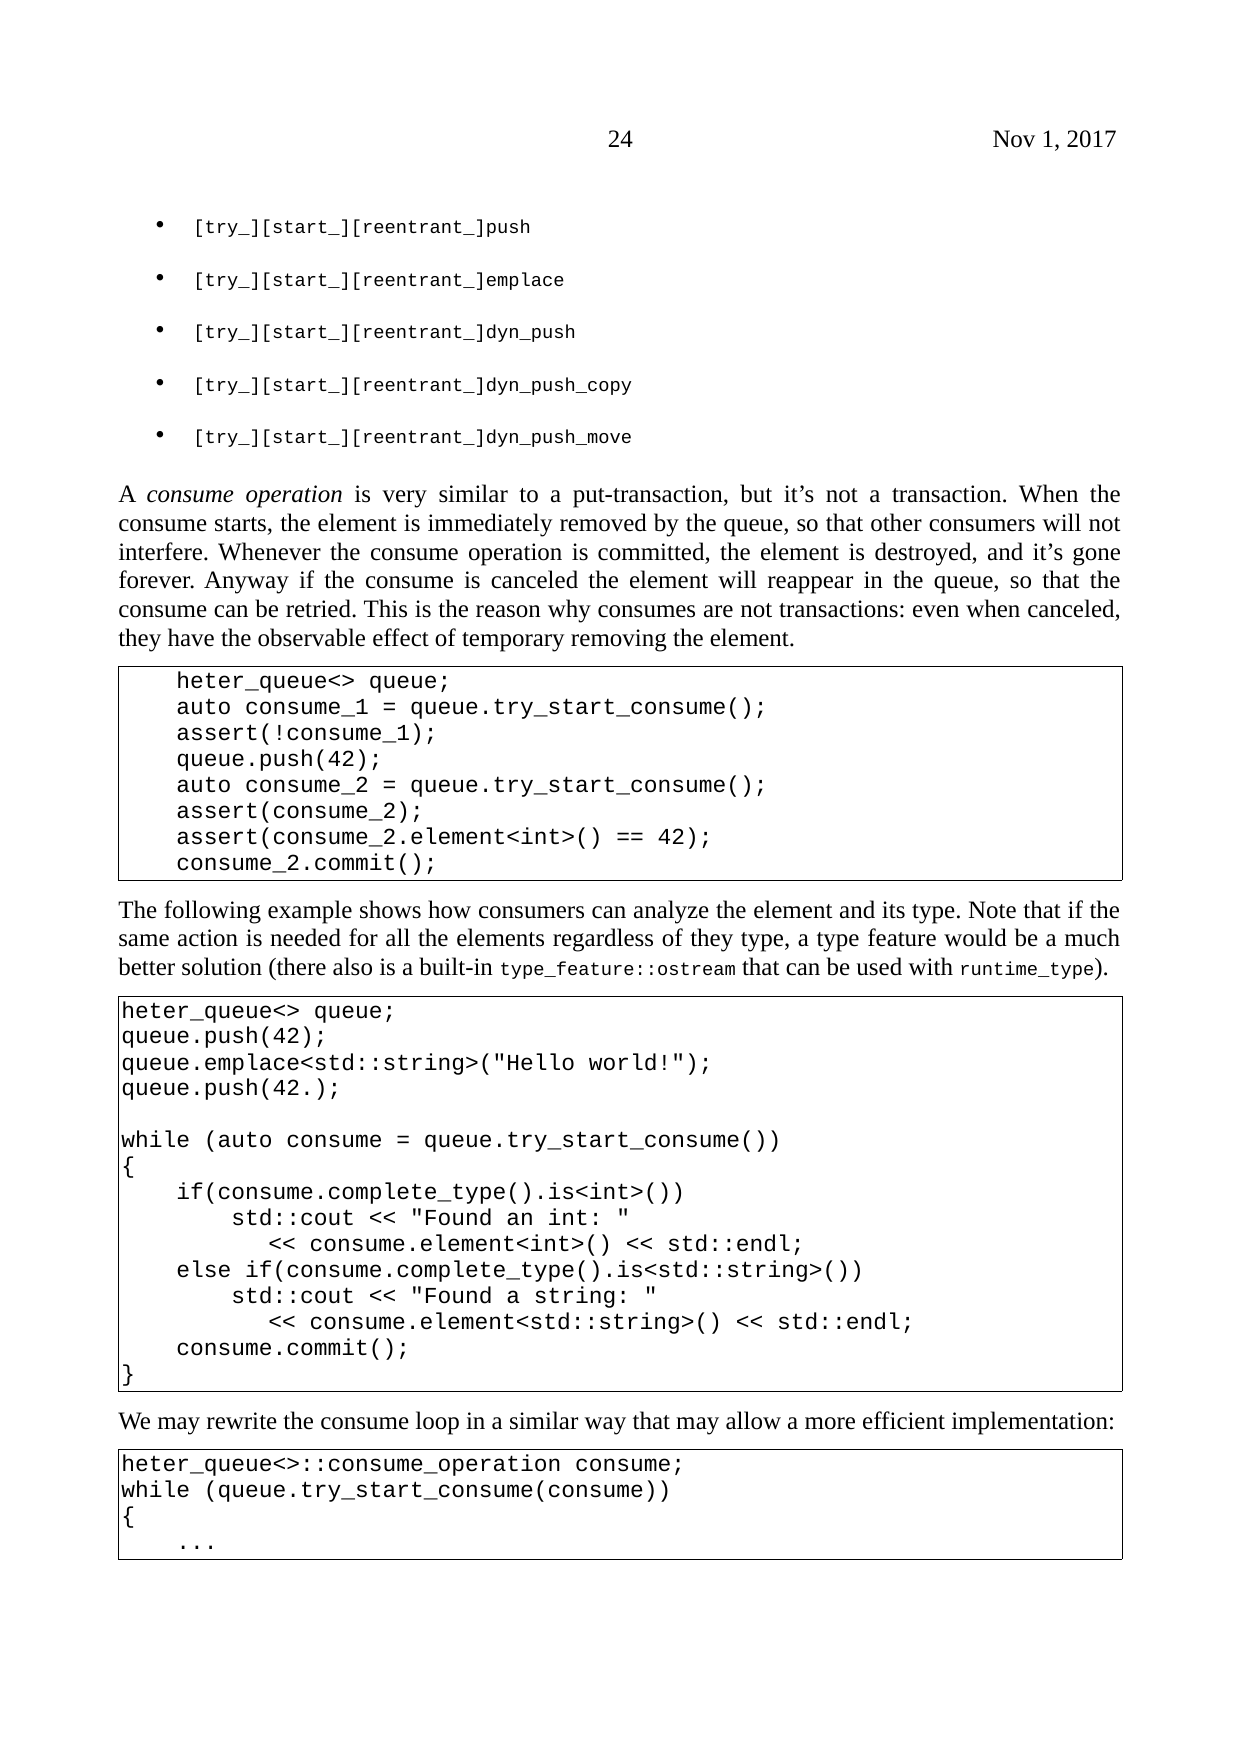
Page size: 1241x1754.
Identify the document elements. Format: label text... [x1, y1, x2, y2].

text A consume operation is very similar to a put-transaction, but it’s not a transaction. When the consume starts, the element is immediately removed by the queue, so that other consumers will not interfere. Whenever the consume operation is committed, the element is destroyed, and it’s gone forever. Anyway if the consume is canceled the element will reappear in the queue, so that the consume can be retried. This is the reason why consumes are not transactions: even when canceled, they have the observable effect of temporary removing the element. [118, 479, 1122, 652]
text << consume.element<std::string>() << std::endl; [119, 1307, 1122, 1333]
text while (auto consume = queue.try_start_consume()) [119, 1126, 1122, 1152]
text ... [119, 1527, 1122, 1559]
text std::cout << "Found a string: " [119, 1281, 1122, 1307]
list [try_][start_][reentrant_]dyn_push_move [156, 427, 1122, 449]
text { [119, 1152, 1122, 1177]
text << consume.element<int>() << std::endl; [119, 1229, 1122, 1255]
list [try_][start_][reentrant_]dyn_push [156, 322, 1122, 344]
text queue.emplace<std::string>("Hello world!"); [119, 1048, 1122, 1074]
text { [119, 1501, 1122, 1527]
text auto consume_1 = queue.try_start_consume(); [119, 692, 1122, 718]
text queue.push(42.); [119, 1074, 1122, 1103]
text The following example shows how consumers can analyze the element and its type. Note that if the same action is needed for all the elements regardless of they type, a type feature would be a much better solution (there also is a built-in type_feature::ostream that can be used with runtime_type). [118, 895, 1122, 981]
text heter_queue<> queue; [119, 997, 1122, 1022]
list [try_][start_][reentrant_]dyn_push_copy [156, 374, 1122, 397]
text else if(consume.complete_type().is<std::string>()) [119, 1255, 1122, 1281]
text heter_queue<> queue; [119, 667, 1122, 692]
text consume.commit(); [119, 1333, 1122, 1359]
text queue.push(42); [119, 744, 1122, 770]
text if(consume.complete_type().is<int>()) [119, 1177, 1122, 1203]
text auto consume_2 = queue.try_start_consume(); [119, 770, 1122, 796]
text std::cout << "Found an int: " [119, 1203, 1122, 1229]
text while (queue.try_start_consume(consume)) [119, 1475, 1122, 1501]
text } [119, 1359, 1122, 1391]
text assert(consume_2.element<int>() == 42); [119, 822, 1122, 848]
text heter_queue<>::consume_operation consume; [119, 1450, 1122, 1475]
text consume_2.commit(); [119, 848, 1122, 880]
text We may rewrite the consume loop in a similar way that may allow a more efficient implementation: [118, 1406, 1122, 1434]
list [try_][start_][reentrant_]emplace [156, 269, 1122, 292]
list [try_][start_][reentrant_]push [156, 217, 1122, 239]
text assert(consume_2); [119, 796, 1122, 822]
text assert(!consume_1); [119, 718, 1122, 744]
text queue.push(42); [119, 1022, 1122, 1048]
